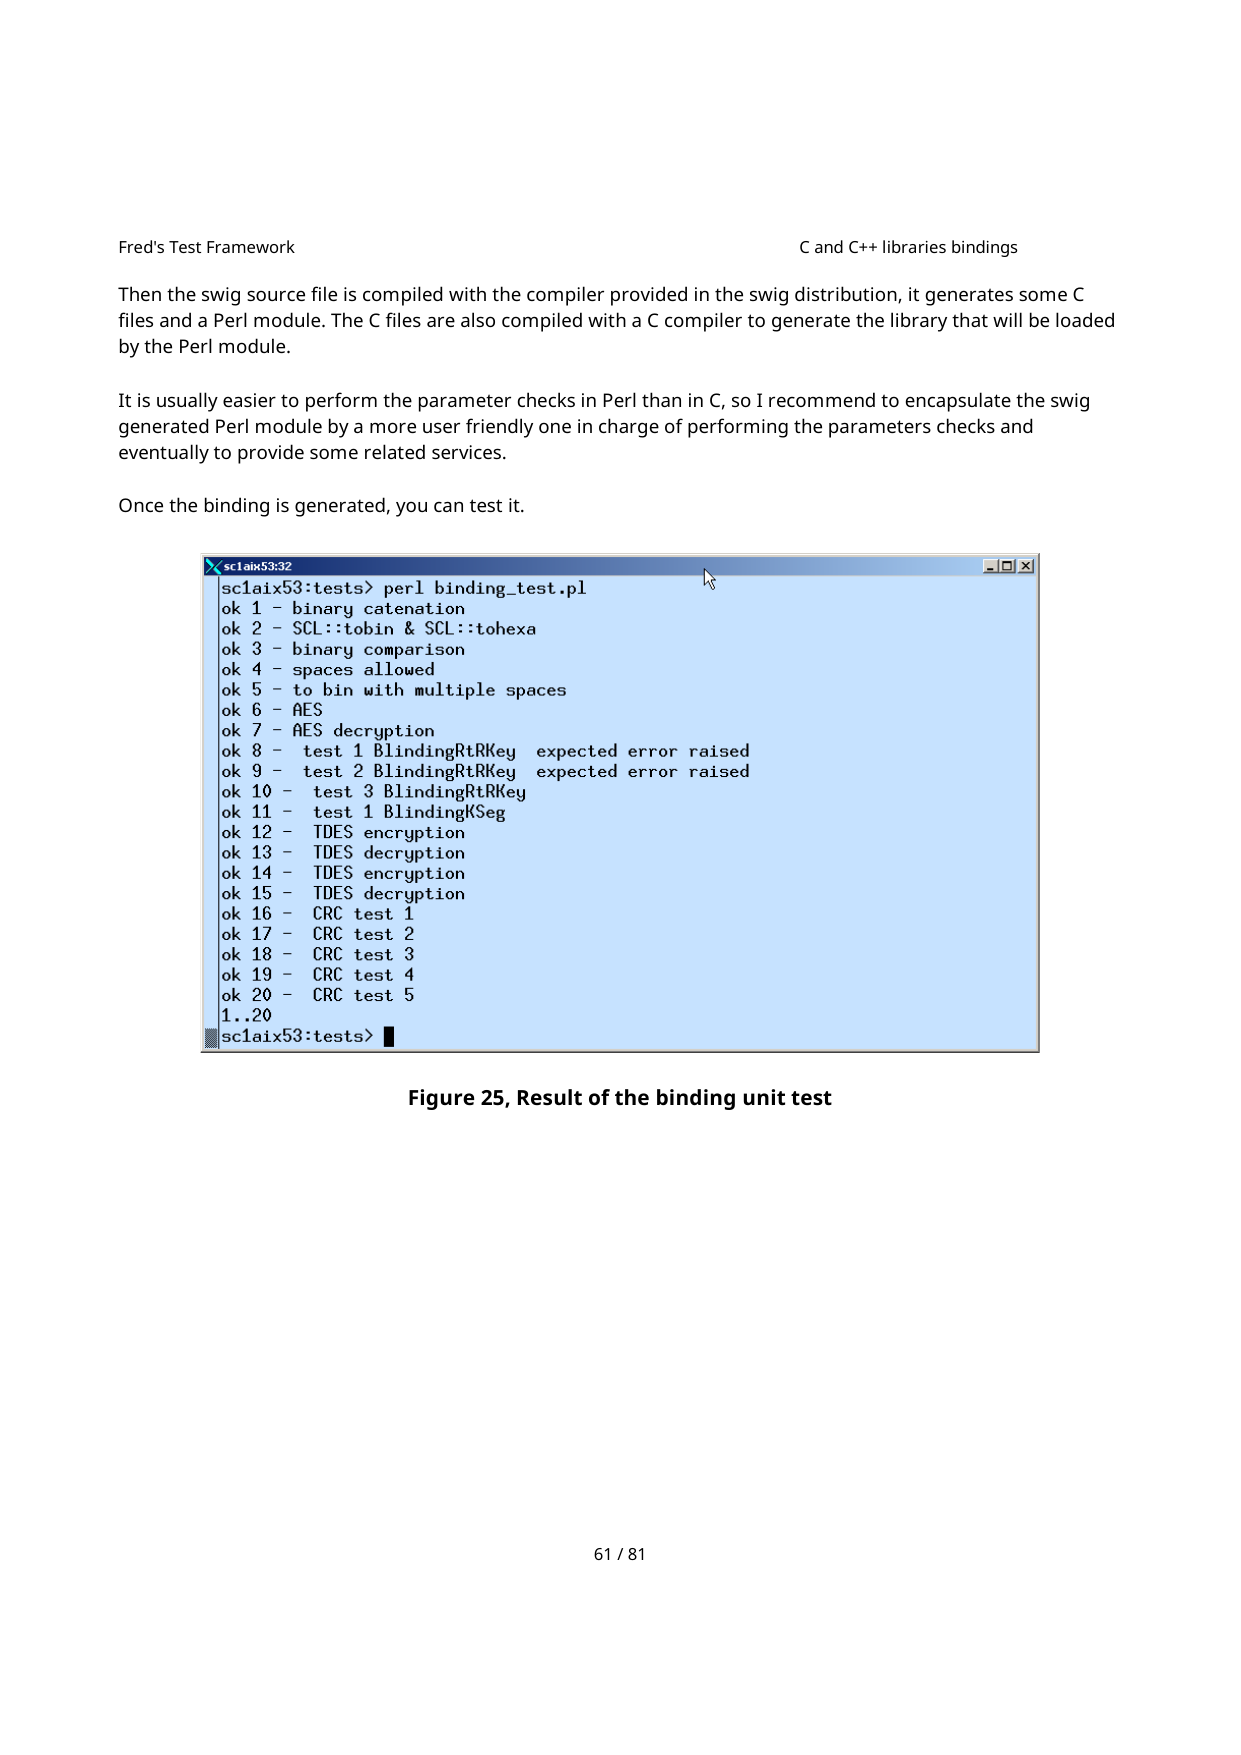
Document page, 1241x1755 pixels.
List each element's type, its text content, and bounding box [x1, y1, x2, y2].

text Once the binding is generated, you can test it. [118, 492, 1122, 518]
text Then the swig source file is compiled with the compiler provided in the swig distribution, it generates some C files and a Perl module. The C files are also compiled with a C compiler to generate the library that will be loaded by the Perl module. [118, 281, 1122, 359]
text Figure 25, Result of the binding unit test [118, 1083, 1122, 1111]
picture [200, 553, 1040, 1053]
text It is usually easier to perform the parameter checks in Perl than in C, so I recommend to encapsulate the swig generated Perl module by a more user friendly one in charge of performing the parameters checks and eventually to provide some related services. [118, 386, 1122, 464]
